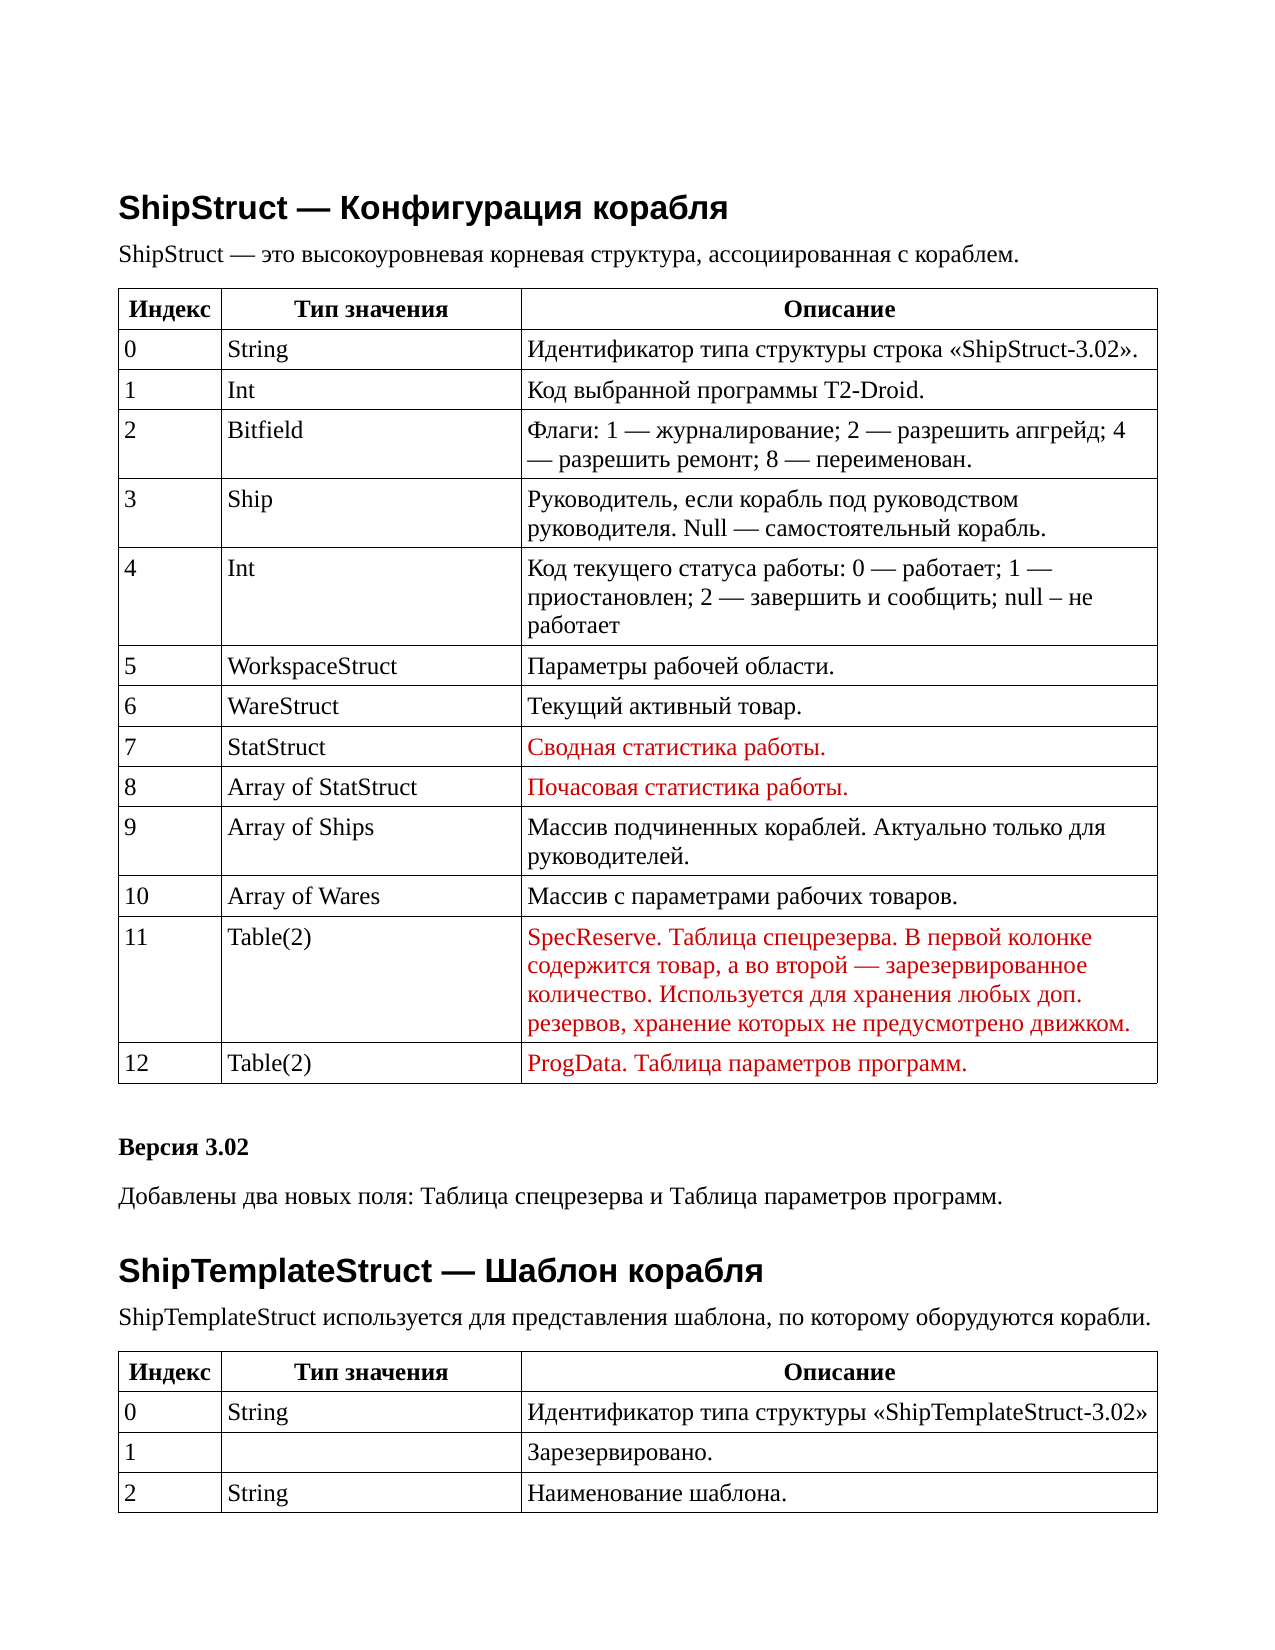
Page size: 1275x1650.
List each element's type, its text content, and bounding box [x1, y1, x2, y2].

table_header Тип значения [222, 1352, 521, 1391]
table_cell Ship [222, 479, 521, 547]
table_header Тип значения [222, 289, 521, 328]
table_cell String [222, 330, 521, 369]
table_header Индекс [119, 1352, 221, 1391]
text ShipTemplateStruct используется для представления шаблона, по которому оборудуются корабли. [118, 1302, 1157, 1331]
table_cell Зарезервировано. [522, 1433, 1157, 1472]
table_cell Сводная статистика работы. [522, 727, 1157, 766]
table_cell Int [222, 370, 521, 409]
table_cell 1 [119, 370, 221, 409]
table_cell String [222, 1392, 521, 1432]
table_cell 10 [119, 876, 221, 916]
table_cell Array of Wares [222, 876, 521, 916]
table_cell Параметры рабочей области. [522, 646, 1157, 685]
table_cell 7 [119, 727, 221, 766]
table_cell 3 [119, 479, 221, 547]
table_cell 4 [119, 548, 221, 645]
table_cell Почасовая статистика работы. [522, 767, 1157, 806]
table_cell Table(2) [222, 917, 521, 1042]
text Добавлены два новых поля: Таблица спецрезерва и Таблица параметров программ. [118, 1181, 1157, 1209]
table_cell 11 [119, 917, 221, 1042]
table_header Описание [522, 1352, 1157, 1391]
subtitle ShipStruct — Конфигурация корабля [118, 188, 1157, 227]
table_cell WorkspaceStruct [222, 646, 521, 685]
table_cell SpecReserve. Таблица спецрезерва. В первой колонке содержится товар, а во второй — зарезервированное количество. Используется для хранения любых доп. резервов, хранение которых не предусмотрено движком. [522, 917, 1157, 1042]
table_cell 1 [119, 1433, 221, 1472]
table_cell ProgData. Таблица параметров программ. [522, 1043, 1157, 1083]
table_cell 6 [119, 686, 221, 726]
table_cell Bitfield [222, 410, 521, 478]
table_cell 12 [119, 1043, 221, 1083]
table_header Индекс [119, 289, 221, 328]
table_cell WareStruct [222, 686, 521, 726]
table_header Описание [522, 289, 1157, 328]
table_cell Текущий активный товар. [522, 686, 1157, 726]
table_cell 2 [119, 410, 221, 478]
table_cell Array of Ships [222, 807, 521, 875]
table_cell Руководитель, если корабль под руководством руководителя. Null — самостоятельный корабль. [522, 479, 1157, 547]
table_cell Array of StatStruct [222, 767, 521, 806]
table_cell Наименование шаблона. [522, 1473, 1157, 1512]
table_cell String [222, 1473, 521, 1512]
table_cell Идентификатор типа структуры строка «ShipStruct-3.02». [522, 330, 1157, 369]
table_cell Массив с параметрами рабочих товаров. [522, 876, 1157, 916]
table_cell 8 [119, 767, 221, 806]
table_cell Флаги: 1 — журналирование; 2 — разрешить апгрейд; 4 — разрешить ремонт; 8 — переименован. [522, 410, 1157, 478]
table_cell StatStruct [222, 727, 521, 766]
table_cell Идентификатор типа структуры «ShipTemplateStruct-3.02» [522, 1392, 1157, 1432]
table_cell 9 [119, 807, 221, 875]
table_cell Массив подчиненных кораблей. Актуально только для руководителей. [522, 807, 1157, 875]
table_cell [222, 1433, 521, 1472]
table_cell 0 [119, 1392, 221, 1432]
table_cell Table(2) [222, 1043, 521, 1083]
table_cell Int [222, 548, 521, 645]
table_cell 2 [119, 1473, 221, 1512]
text ShipStruct — это высокоуровневая корневая структура, ассоциированная с кораблем. [118, 239, 1157, 268]
table_cell Код текущего статуса работы: 0 — работает; 1 — приостановлен; 2 — завершить и сообщить; null – не работает [522, 548, 1157, 645]
table_cell 0 [119, 330, 221, 369]
text Версия 3.02 [118, 1132, 1157, 1161]
table_cell Код выбранной программы T2-Droid. [522, 370, 1157, 409]
table_cell 5 [119, 646, 221, 685]
subtitle ShipTemplateStruct — Шаблон корабля [118, 1251, 1157, 1289]
